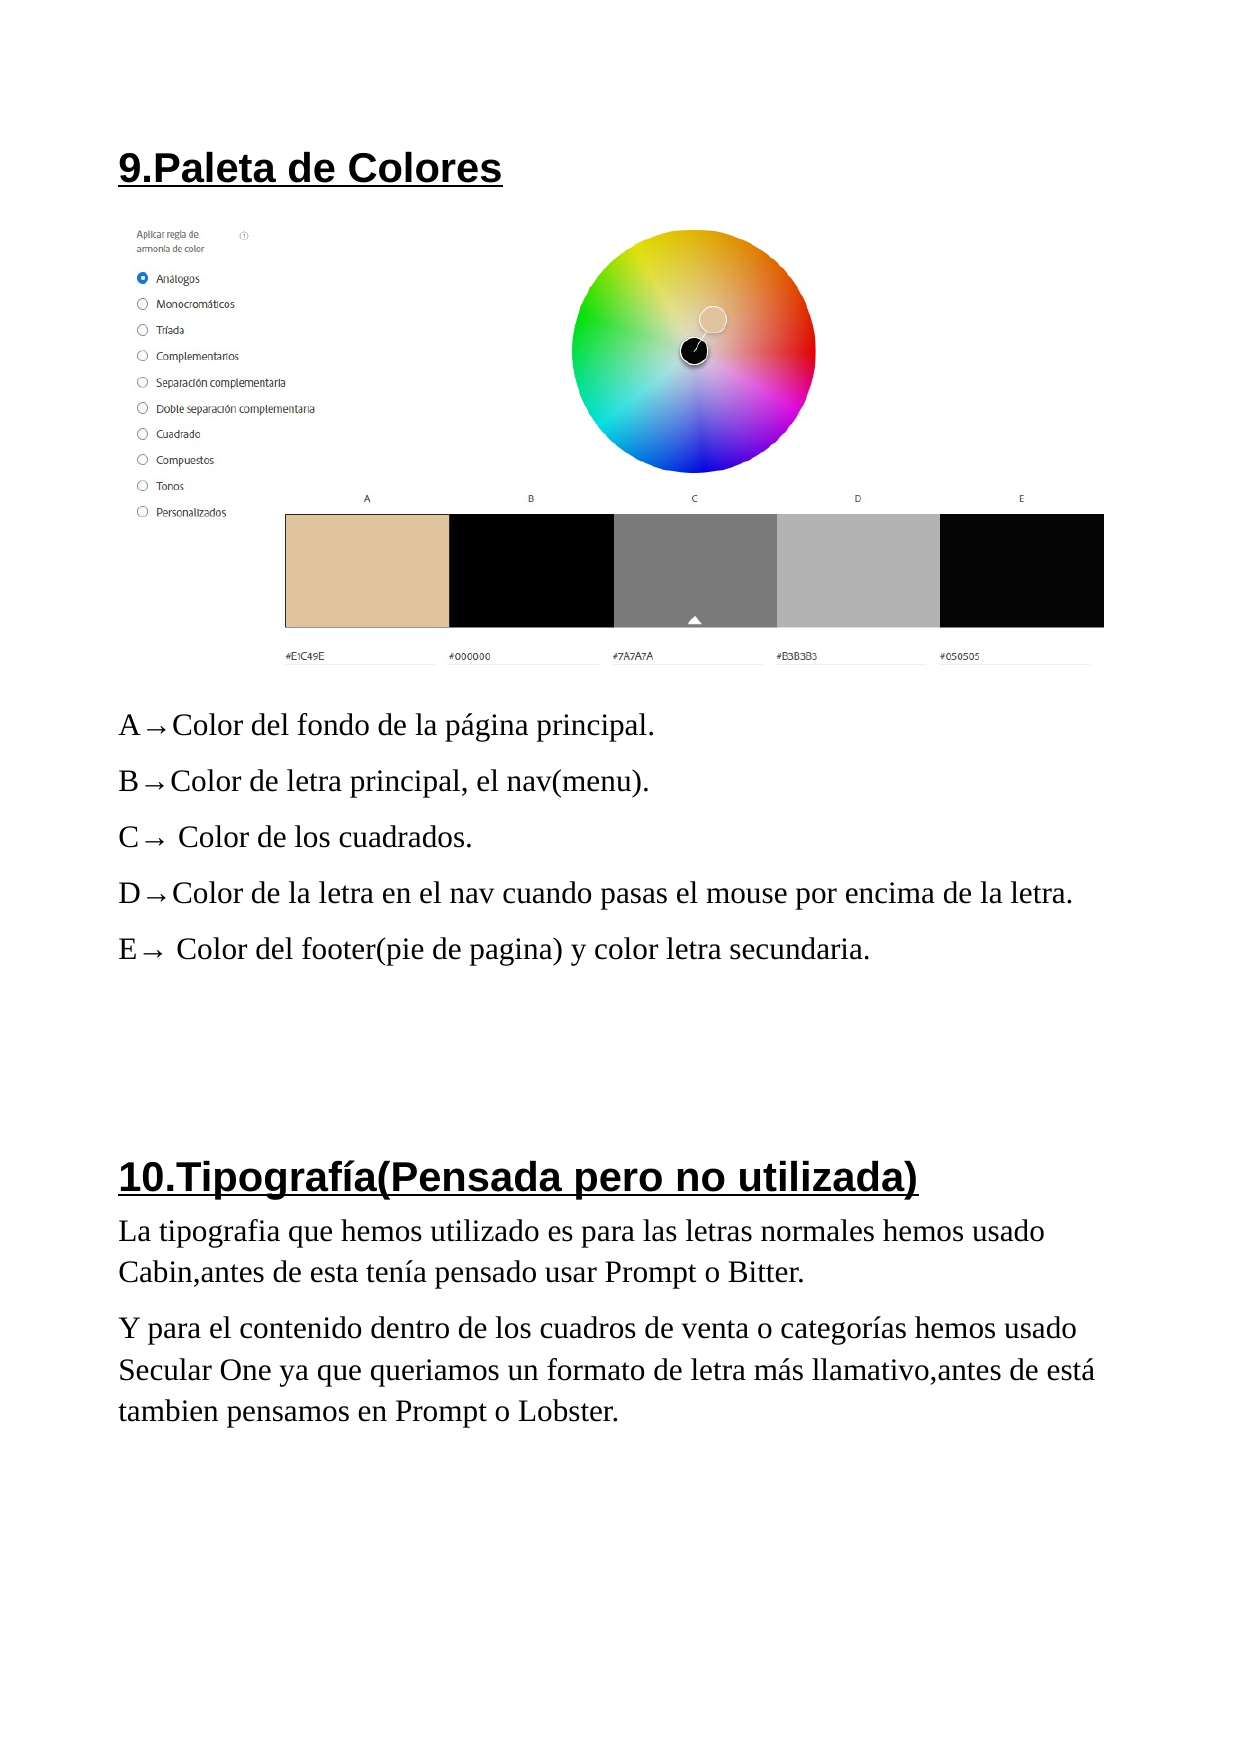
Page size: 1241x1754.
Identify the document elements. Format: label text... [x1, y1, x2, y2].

text La tipografia que hemos utilizado es para las letras normales hemos usado Cabin,antes de esta tenía pensado usar Prompt o Bitter. [118, 1212, 1122, 1290]
text B→Color de letra principal, el nav(menu). [118, 762, 1122, 798]
subtitle 10.Tipografía(Pensada pero no utilizada) [118, 1152, 1122, 1200]
text D→Color de la letra en el nav cuando pasas el mouse por encima de la letra. [118, 874, 1122, 910]
text E→ Color del footer(pie de pagina) y color letra secundaria. [118, 930, 1122, 966]
picture [118, 203, 1123, 674]
subtitle 9.Paleta de Colores [118, 143, 1122, 191]
text Y para el contenido dentro de los cuadros de venta o categorías hemos usado Secular One ya que queriamos un formato de letra más llamativo,antes de está tambien pensamos en Prompt o Lobster. [118, 1309, 1122, 1428]
text C→ Color de los cuadrados. [118, 818, 1122, 854]
text A→Color del fondo de la página principal. [118, 707, 1122, 743]
